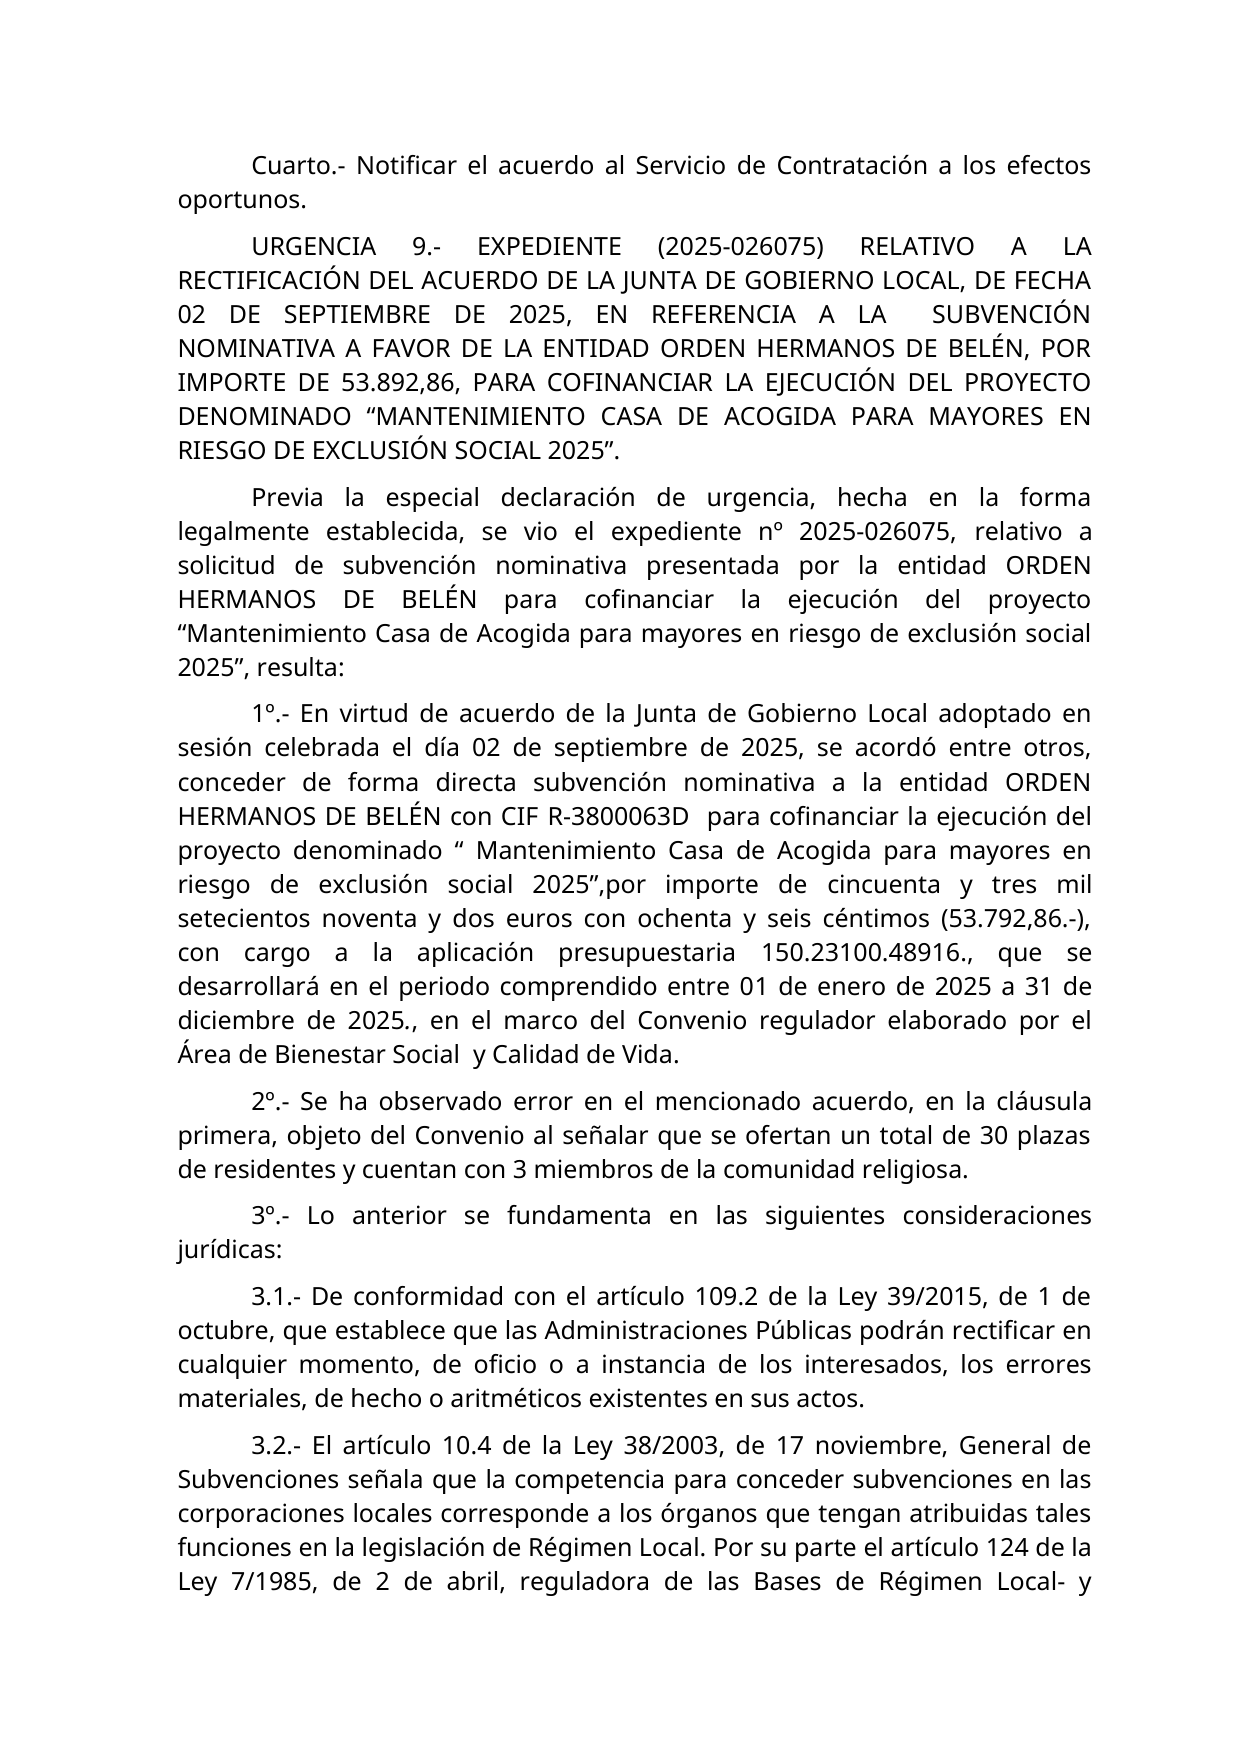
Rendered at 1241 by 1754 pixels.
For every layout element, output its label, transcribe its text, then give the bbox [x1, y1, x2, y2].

text Cuarto.- Notificar el acuerdo al Servicio de Contratación a los efectos oportunos. [177, 148, 1093, 216]
text 3.1.- De conformidad con el artículo 109.2 de la Ley 39/2015, de 1 de octubre, que establece que las Administraciones Públicas podrán rectificar en cualquier momento, de oficio o a instancia de los interesados, los errores materiales, de hecho o aritméticos existentes en sus actos. [177, 1278, 1093, 1415]
text 2º.- Se ha observado error en el mencionado acuerdo, en la cláusula primera, objeto del Convenio al señalar que se ofertan un total de 30 plazas de residentes y cuentan con 3 miembros de la comunidad religiosa. [177, 1083, 1093, 1185]
text 3º.- Lo anterior se fundamenta en las siguientes consideraciones jurídicas: [177, 1198, 1093, 1266]
text URGENCIA 9.- EXPEDIENTE (2025-026075) RELATIVO A LA RECTIFICACIÓN DEL ACUERDO DE LA JUNTA DE GOBIERNO LOCAL, DE FECHA 02 DE SEPTIEMBRE DE 2025, EN REFERENCIA A LA SUBVENCIÓN NOMINATIVA A FAVOR DE LA ENTIDAD ORDEN HERMANOS DE BELÉN, POR IMPORTE DE 53.892,86, PARA COFINANCIAR LA EJECUCIÓN DEL PROYECTO DENOMINADO “MANTENIMIENTO CASA DE ACOGIDA PARA MAYORES EN RIESGO DE EXCLUSIÓN SOCIAL 2025”. [177, 228, 1093, 467]
text 1º.- En virtud de acuerdo de la Junta de Gobierno Local adoptado en sesión celebrada el día 02 de septiembre de 2025, se acordó entre otros, conceder de forma directa subvención nominativa a la entidad ORDEN HERMANOS DE BELÉN con CIF R-3800063D para cofinanciar la ejecución del proyecto denominado “ Mantenimiento Casa de Acogida para mayores en riesgo de exclusión social 2025”,por importe de cincuenta y tres mil setecientos noventa y dos euros con ochenta y seis céntimos (53.792,86.-), con cargo a la aplicación presupuestaria 150.23100.48916., que se desarrollará en el periodo comprendido entre 01 de enero de 2025 a 31 de diciembre de 2025., en el marco del Convenio regulador elaborado por el Área de Bienestar Social y Calidad de Vida. [177, 696, 1093, 1071]
text 3.2.- El artículo 10.4 de la Ley 38/2003, de 17 noviembre, General de Subvenciones señala que la competencia para conceder subvenciones en las corporaciones locales corresponde a los órganos que tengan atribuidas tales funciones en la legislación de Régimen Local. Por su parte el artículo 124 de la Ley 7/1985, de 2 de abril, reguladora de las Bases de Régimen Local- y [177, 1427, 1093, 1598]
text Previa la especial declaración de urgencia, hecha en la forma legalmente establecida, se vio el expediente nº 2025-026075, relativo a solicitud de subvención nominativa presentada por la entidad ORDEN HERMANOS DE BELÉN para cofinanciar la ejecución del proyecto “Mantenimiento Casa de Acogida para mayores en riesgo de exclusión social 2025”, resulta: [177, 479, 1093, 683]
